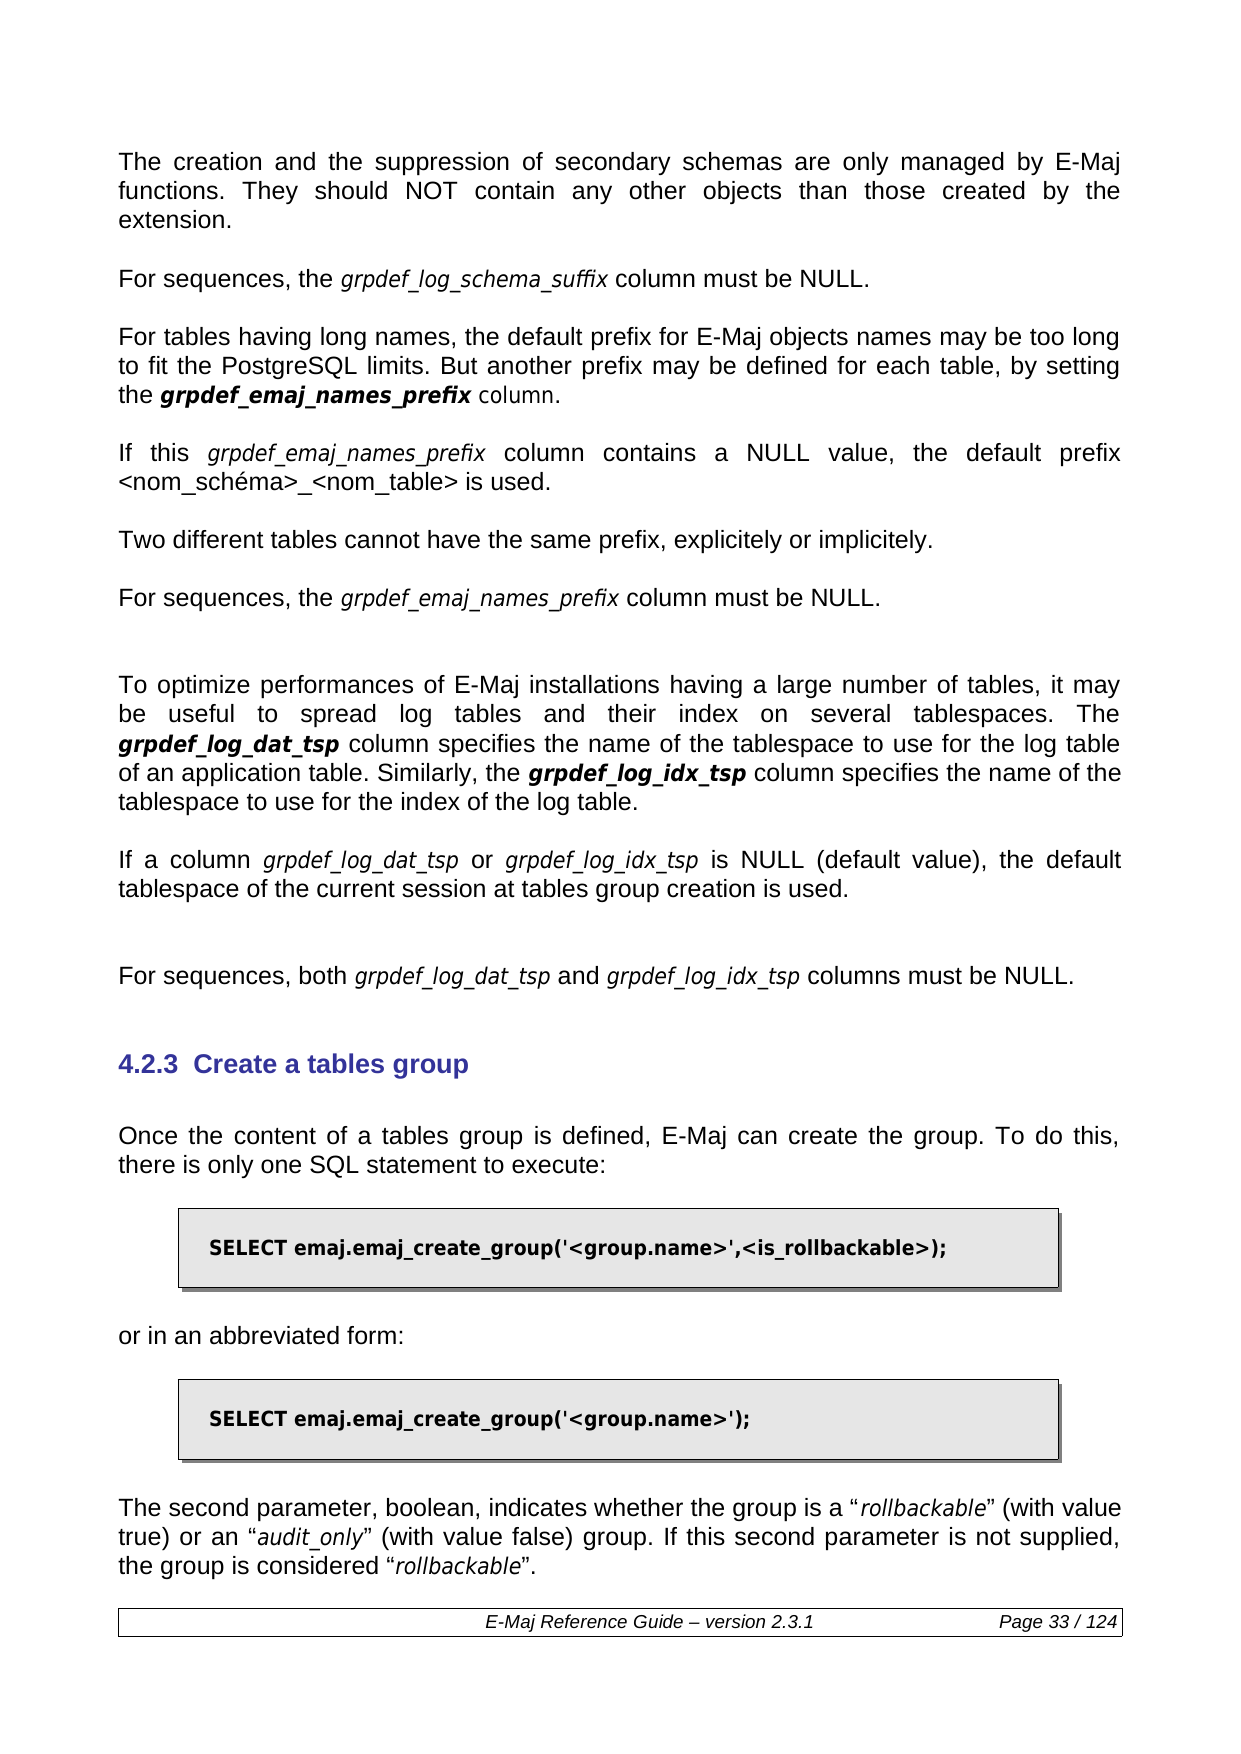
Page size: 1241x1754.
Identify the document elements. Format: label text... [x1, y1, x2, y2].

text SELECT emaj.emaj_create_group('<group.name>'); [179, 1404, 1058, 1428]
text The second parameter, boolean, indicates whether the group is a “rollbackable” (with value true) or an “audit_only” (with value false) group. If this second parameter is not supplied, the group is considered “rollbackable”. [118, 1492, 1122, 1580]
text For sequences, the grpdef_log_schema_suffix column must be NULL. [118, 263, 1122, 292]
text To optimize performances of E-Maj installations having a large number of tables, it may be useful to spread log tables and their index on several tablespaces. The grpdef_log_dat_tsp column specifies the name of the tablespace to use for the log table of an application table. Similarly, the grpdef_log_idx_tsp column specifies the name of the tablespace to use for the index of the log table. [118, 670, 1122, 816]
text The creation and the suppression of secondary schemas are only managed by E-Maj functions. They should NOT contain any other objects than those created by the extension. [118, 147, 1122, 234]
text Two different tables cannot have the same prefix, explicitely or implicitely. [118, 525, 1122, 554]
subtitle Create a tables group [118, 1048, 1122, 1079]
text or in an abbreviated form: [118, 1321, 1122, 1350]
text If a column grpdef_log_dat_tsp or grpdef_log_idx_tsp is NULL (default value), the default tablespace of the current session at tables group creation is used. [118, 845, 1122, 903]
text For sequences, the grpdef_emaj_names_prefix column must be NULL. [118, 583, 1122, 612]
text For sequences, both grpdef_log_dat_tsp and grpdef_log_idx_tsp columns must be NULL. [118, 961, 1122, 990]
text For tables having long names, the default prefix for E-Maj objects names may be too long to fit the PostgreSQL limits. But another prefix may be defined for each table, by setting the grpdef_emaj_names_prefix column. [118, 322, 1122, 409]
text Once the content of a tables group is defined, E-Maj can create the group. To do this, there is only one SQL statement to execute: [118, 1121, 1122, 1179]
text If this grpdef_emaj_names_prefix column contains a NULL value, the default prefix <nom_schéma>_<nom_table> is used. [118, 438, 1122, 496]
text SELECT emaj.emaj_create_group('<group.name>',<is_rollbackable>); [179, 1232, 1058, 1257]
